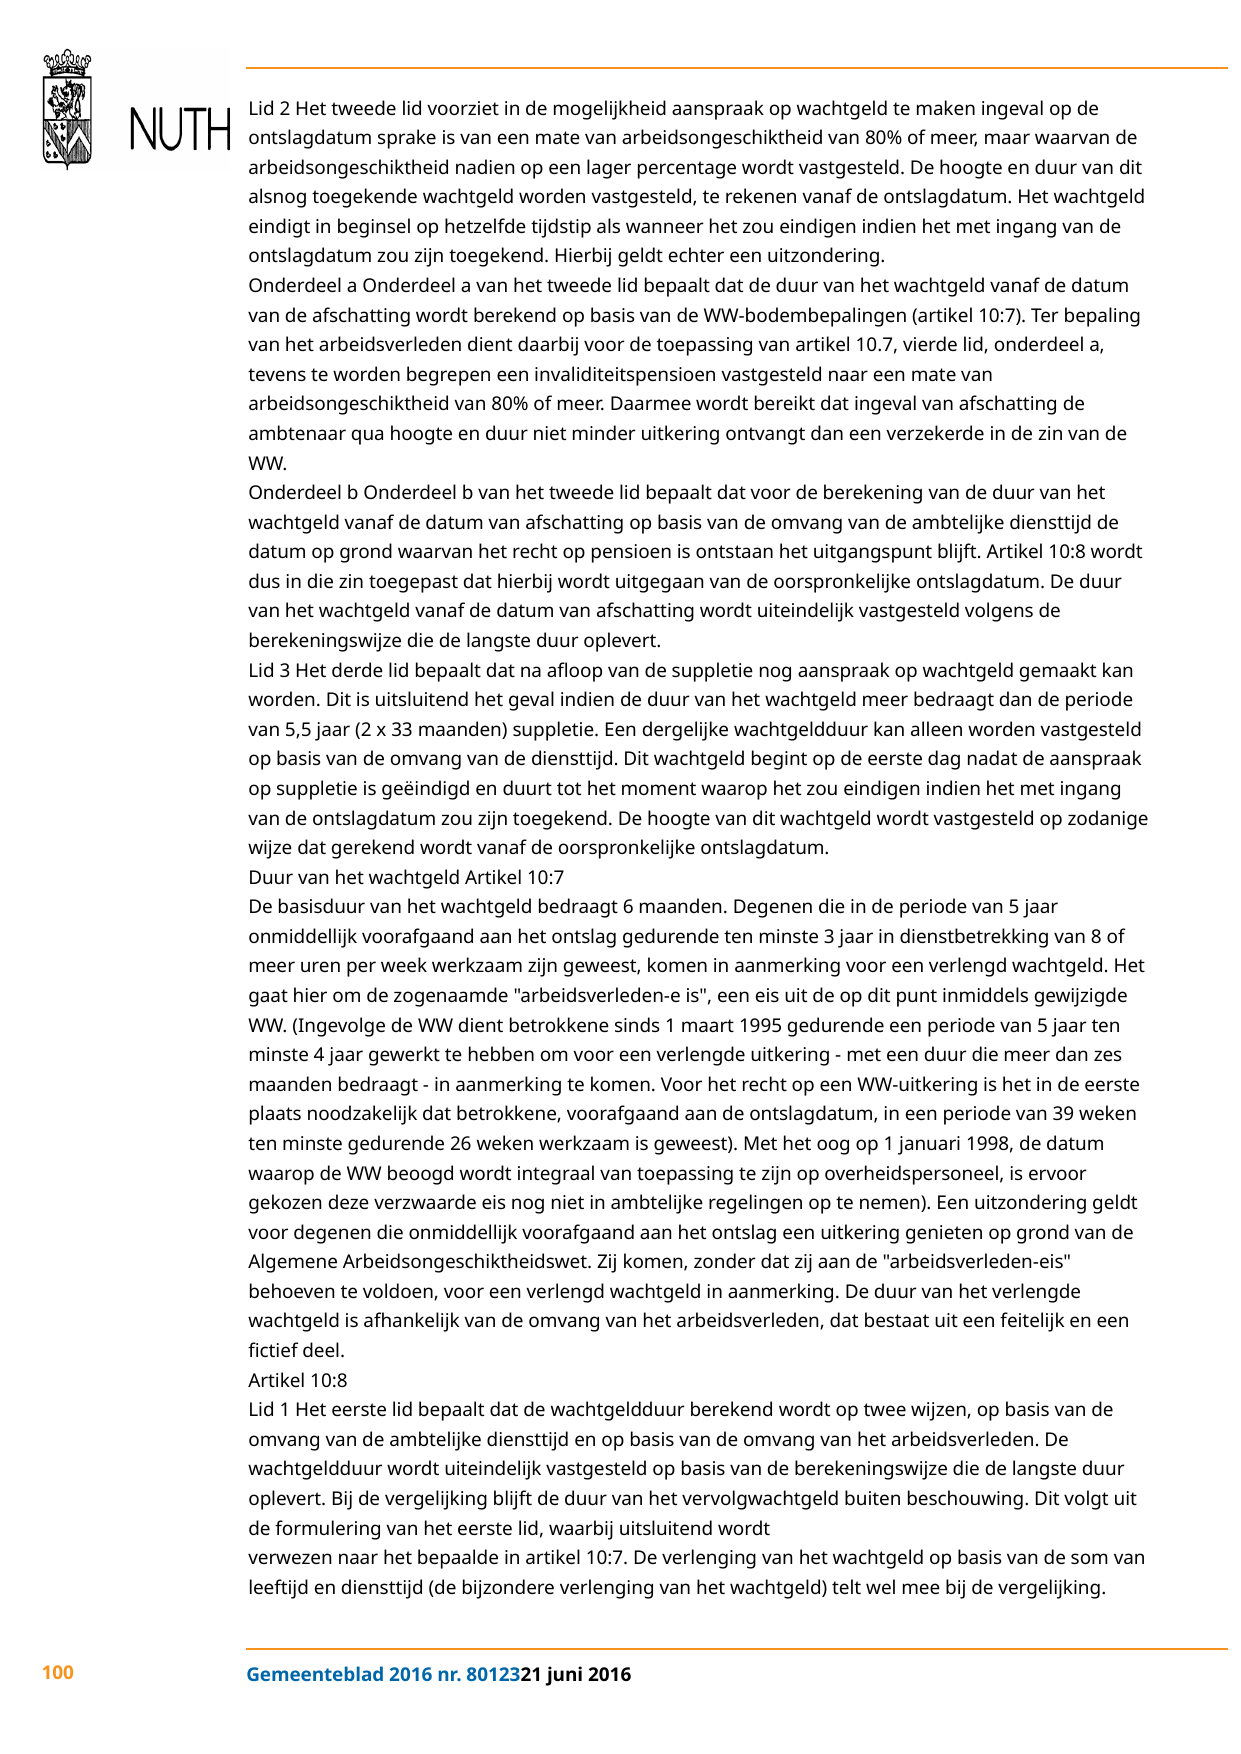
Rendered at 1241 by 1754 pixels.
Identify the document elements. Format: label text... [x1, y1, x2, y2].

text Lid 1 Het eerste lid bepaalt dat de wachtgeldduur berekend wordt op twee wijzen, op basis van de omvang van de ambtelijke diensttijd en op basis van de omvang van het arbeidsverleden. De wachtgeldduur wordt uiteindelijk vastgesteld op basis van de berekeningswijze die de langste duur oplevert. Bij de vergelijking blijft de duur van het vervolgwachtgeld buiten beschouwing. Dit volgt uit de formulering van het eerste lid, waarbij uitsluitend wordt [248, 1396, 1152, 1541]
text Lid 2 Het tweede lid voorziet in de mogelijkheid aanspraak op wachtgeld te maken ingeval op de ontslagdatum sprake is van een mate van arbeidsongeschiktheid van 80% of meer, maar waarvan de arbeidsongeschiktheid nadien op een lager percentage wordt vastgesteld. De hoogte en duur van dit alsnog toegekende wachtgeld worden vastgesteld, te rekenen vanaf de ontslagdatum. Het wachtgeld eindigt in beginsel op hetzelfde tijdstip als wanneer het zou eindigen indien het met ingang van de ontslagdatum zou zijn toegekend. Hierbij geldt echter een uitzondering. [248, 95, 1152, 268]
text Lid 3 Het derde lid bepaalt dat na afloop van de suppletie nog aanspraak op wachtgeld gemaakt kan worden. Dit is uitsluitend het geval indien de duur van het wachtgeld meer bedraagt dan de periode van 5,5 jaar (2 x 33 maanden) suppletie. Een dergelijke wachtgeldduur kan alleen worden vastgesteld op basis van de omvang van de diensttijd. Dit wachtgeld begint op de eerste dag nadat de aanspraak op suppletie is geëindigd en duurt tot het moment waarop het zou eindigen indien het met ingang van de ontslagdatum zou zijn toegekend. De hoogte van dit wachtgeld wordt vastgesteld op zodanige wijze dat gerekend wordt vanaf de oorspronkelijke ontslagdatum. [248, 657, 1152, 860]
text Onderdeel a Onderdeel a van het tweede lid bepaalt dat de duur van het wachtgeld vanaf de datum van de afschatting wordt berekend op basis van de WW-bodembepalingen (artikel 10:7). Ter bepaling van het arbeidsverleden dient daarbij voor de toepassing van artikel 10.7, vierde lid, onderdeel a, tevens te worden begrepen een invaliditeitspensioen vastgesteld naar een mate van arbeidsongeschiktheid van 80% of meer. Daarmee wordt bereikt dat ingeval van afschatting de ambtenaar qua hoogte en duur niet minder uitkering ontvangt dan een verzekerde in de zin van de WW. [248, 272, 1152, 476]
text Duur van het wachtgeld Artikel 10:7 [248, 864, 1152, 890]
text verwezen naar het bepaalde in artikel 10:7. De verlenging van het wachtgeld op basis van de som van leeftijd en diensttijd (de bijzondere verlenging van het wachtgeld) telt wel mee bij de vergelijking. [248, 1544, 1152, 1600]
text De basisduur van het wachtgeld bedraagt 6 maanden. Degenen die in de periode van 5 jaar onmiddellijk voorafgaand aan het ontslag gedurende ten minste 3 jaar in dienstbetrekking van 8 of meer uren per week werkzaam zijn geweest, komen in aanmerking voor een verlengd wachtgeld. Het gaat hier om de zogenaamde "arbeidsverleden-e is", een eis uit de op dit punt inmiddels gewijzigde WW. (Ingevolge de WW dient betrokkene sinds 1 maart 1995 gedurende een periode van 5 jaar ten minste 4 jaar gewerkt te hebben om voor een verlengde uitkering - met een duur die meer dan zes maanden bedraagt - in aanmerking te komen. Voor het recht op een WW-uitkering is het in de eerste plaats noodzakelijk dat betrokkene, voorafgaand aan de ontslagdatum, in een periode van 39 weken ten minste gedurende 26 weken werkzaam is geweest). Met het oog op 1 januari 1998, de datum waarop de WW beoogd wordt integraal van toepassing te zijn op overheidspersoneel, is ervoor gekozen deze verzwaarde eis nog niet in ambtelijke regelingen op te nemen). Een uitzondering geldt voor degenen die onmiddellijk voorafgaand aan het ontslag een uitkering genieten op grond van de Algemene Arbeidsongeschiktheidswet. Zij komen, zonder dat zij aan de "arbeidsverleden-eis" behoeven te voldoen, voor een verlengd wachtgeld in aanmerking. De duur van het verlengde wachtgeld is afhankelijk van de omvang van het arbeidsverleden, dat bestaat uit een feitelijk en een fictief deel. [248, 893, 1152, 1363]
text Artikel 10:8 [248, 1367, 1152, 1393]
picture [41, 47, 231, 172]
text Onderdeel b Onderdeel b van het tweede lid bepaalt dat voor de berekening van de duur van het wachtgeld vanaf de datum van afschatting op basis van de omvang van de ambtelijke diensttijd de datum op grond waarvan het recht op pensioen is ontstaan het uitgangspunt blijft. Artikel 10:8 wordt dus in die zin toegepast dat hierbij wordt uitgegaan van de oorspronkelijke ontslagdatum. De duur van het wachtgeld vanaf de datum van afschatting wordt uiteindelijk vastgesteld volgens de berekeningswijze die de langste duur oplevert. [248, 479, 1152, 653]
